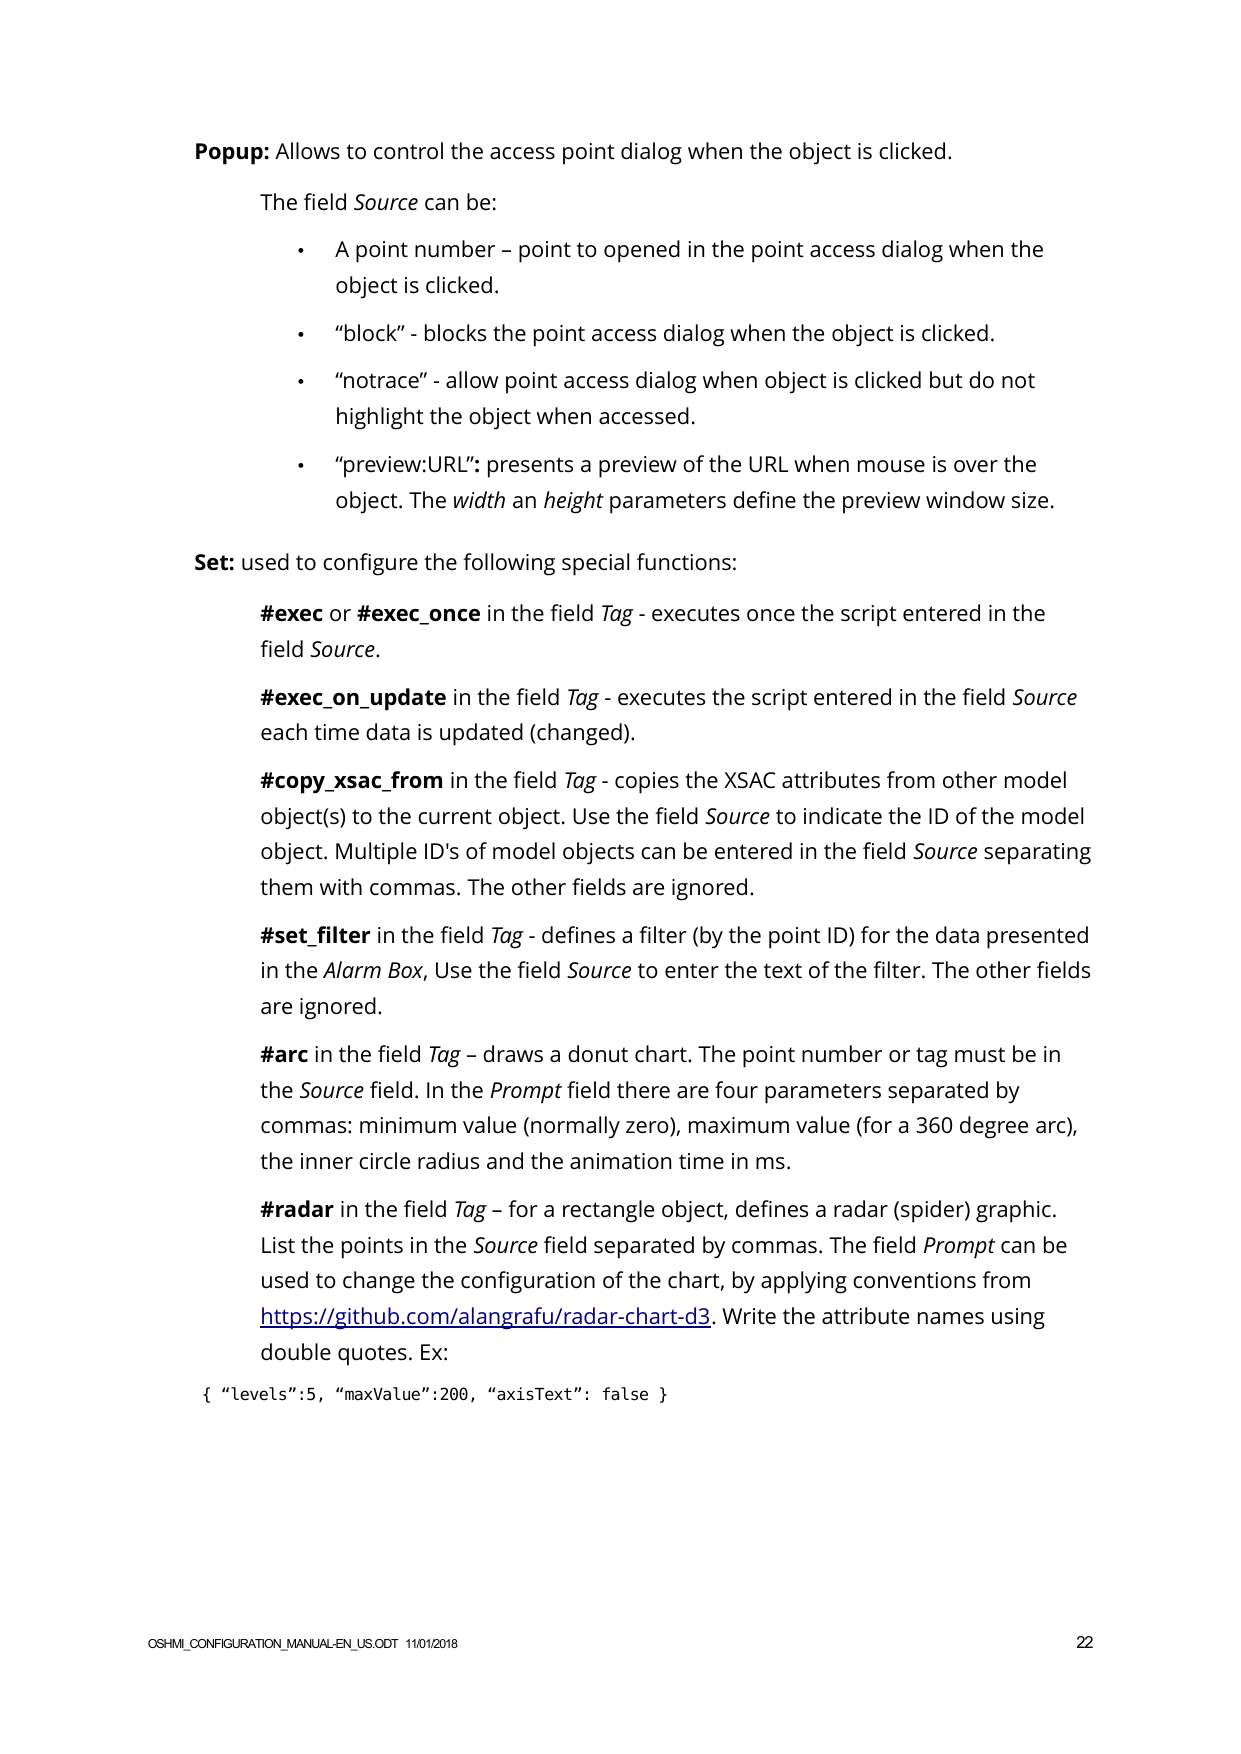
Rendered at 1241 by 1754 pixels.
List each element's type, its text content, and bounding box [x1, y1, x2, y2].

text Set: used to configure the following special functions: [194, 547, 1093, 577]
text #exec_on_update in the field Tag - executes the script entered in the field Source each time data is updated (changed). [260, 681, 1093, 747]
text Popup: Allows to control the access point dialog when the object is clicked. [194, 136, 1093, 166]
text { “levels”:5, “maxValue”:200, “axisText”: false } [202, 1384, 1093, 1404]
list “preview:URL”: presents a preview of the URL when mouse is over the object. The width an height parameters define the preview window size. [298, 449, 1093, 514]
list “block” - blocks the point access dialog when the object is clicked. [298, 318, 1093, 347]
text #radar in the field Tag – for a rectangle object, defines a radar (spider) graphic. List the points in the Source field separated by commas. The field Prompt can be used to change the configuration of the chart, by applying conventions from https://github.com/alangrafu/radar-chart-d3. Write the attribute names using double quotes. Ex: [260, 1194, 1093, 1367]
list “notrace” - allow point access dialog when object is clicked but do not highlight the object when accessed. [298, 365, 1093, 431]
text #exec or #exec_once in the field Tag - executes once the script entered in the field Source. [260, 598, 1093, 663]
text #arc in the field Tag – draws a donut chart. The point number or tag must be in the Source field. In the Prompt field there are four parameters separated by commas: minimum value (normally zero), maximum value (for a 360 degree arc), the inner circle radius and the animation time in ms. [260, 1039, 1093, 1176]
text #set_filter in the field Tag - defines a filter (by the point ID) for the data presented in the Alarm Box, Use the field Source to enter the text of the filter. The other fields are ignored. [260, 920, 1093, 1021]
text The field Source can be: [260, 187, 1093, 216]
list A point number – point to opened in the point access dialog when the object is clicked. [298, 234, 1093, 300]
text #copy_xsac_from in the field Tag - copies the XSAC attributes from other model object(s) to the current object. Use the field Source to indicate the ID of the model object. Multiple ID's of model objects can be entered in the field Source separating them with commas. The other fields are ignored. [260, 765, 1093, 902]
